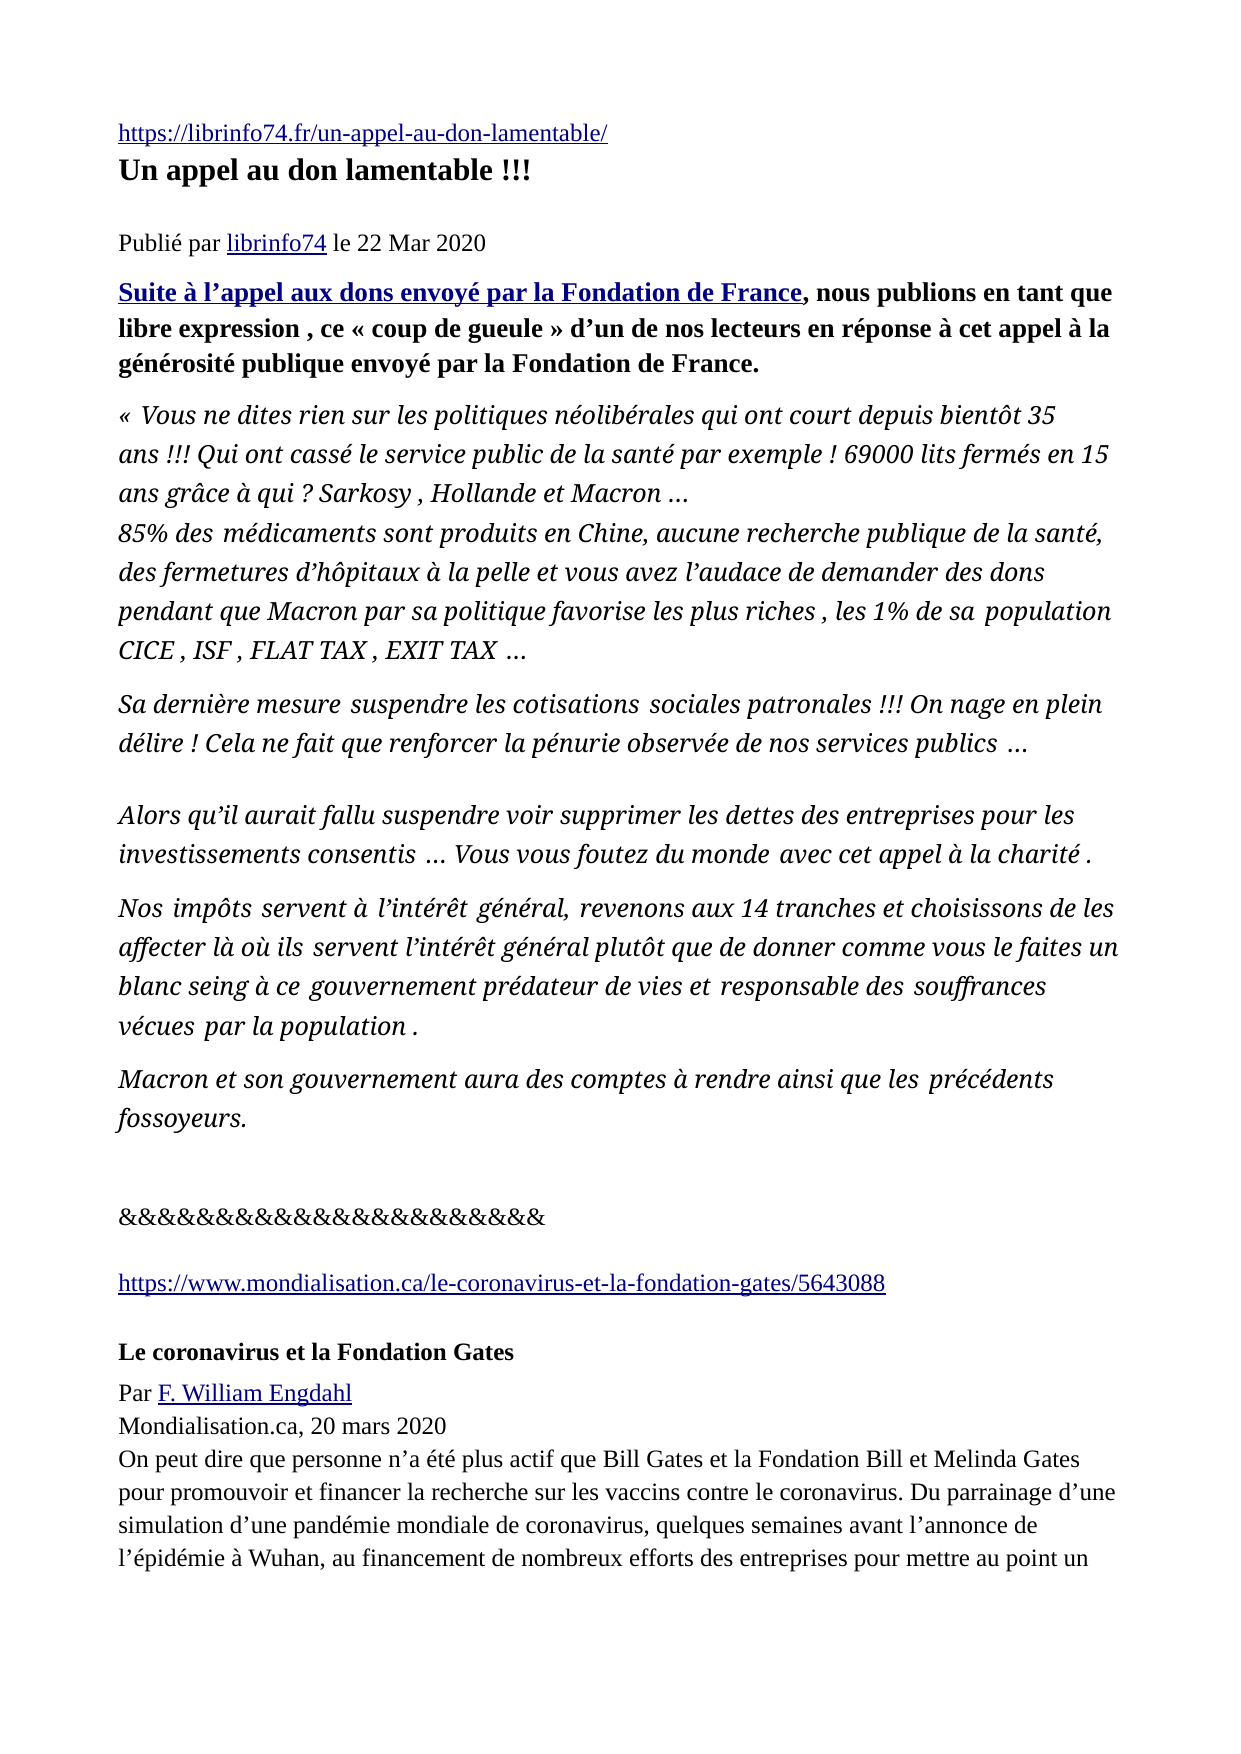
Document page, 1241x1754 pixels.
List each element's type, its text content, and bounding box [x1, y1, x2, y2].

subtitle Un appel au don lamentable !!! [118, 151, 1122, 187]
text « Vous ne dites rien sur les politiques néolibérales qui ont court depuis bientôt 35 ans !!! Qui ont cassé le service public de la santé par exemple ! 69000 lits fermés en 15 ans grâce à qui ? Sarkosy , Hollande et Macron … [118, 398, 1122, 510]
text On peut dire que personne n’a été plus actif que Bill Gates et la Fondation Bill et Melinda Gates pour promouvoir et financer la recherche sur les vaccins contre le coronavirus. Du parrainage d’une simulation d’une pandémie mondiale de coronavirus, quelques semaines avant l’annonce de l’épidémie à Wuhan, au financement de nombreux efforts des entreprises pour mettre au point un [118, 1444, 1122, 1572]
text Par F. William Engdahl [118, 1378, 1122, 1407]
text Nos impôts servent à l’intérêt général, revenons aux 14 tranches et choisissons de les affecter là où ils servent l’intérêt général plutôt que de donner comme vous le faites un blanc seing à ce gouvernement prédateur de vies et responsable des souffrances vécues par la population . [118, 891, 1122, 1042]
text Alors qu’il aurait fallu suspendre voir supprimer les dettes des entreprises pour les investissements consentis … Vous vous foutez du monde avec cet appel à la charité . [118, 798, 1122, 871]
text Sa dernière mesure suspendre les cotisations sociales patronales !!! On nage en plein délire ! Cela ne fait que renforcer la pénurie observée de nos services publics … [118, 686, 1122, 760]
subtitle Le coronavirus et la Fondation Gates [118, 1337, 1122, 1366]
text https://librinfo74.fr/un-appel-au-don-lamentable/ [118, 118, 1122, 147]
text Mondialisation.ca, 20 mars 2020 [118, 1411, 1122, 1440]
text Suite à l’appel aux dons envoyé par la Fondation de France, nous publions en tant que libre expression , ce « coup de gueule » d’un de nos lecteurs en réponse à cet appel à la générosité publique envoyé par la Fondation de France. [118, 276, 1122, 378]
text &&&&&&&&&&&&&&&&&&&&&& [118, 1202, 1122, 1231]
text Publié par librinfo74 le 22 Mar 2020 [118, 228, 1122, 257]
text Macron et son gouvernement aura des comptes à rendre ainsi que les précédents fossoyeurs. [118, 1062, 1122, 1135]
text https://www.mondialisation.ca/le-coronavirus-et-la-fondation-gates/5643088 [118, 1268, 1122, 1297]
text 85% des médicaments sont produits en Chine, aucune recherche publique de la santé, des fermetures d’hôpitaux à la pelle et vous avez l’audace de demander des dons pendant que Macron par sa politique favorise les plus riches , les 1% de sa population CICE , ISF , FLAT TAX , EXIT TAX … [118, 515, 1122, 667]
